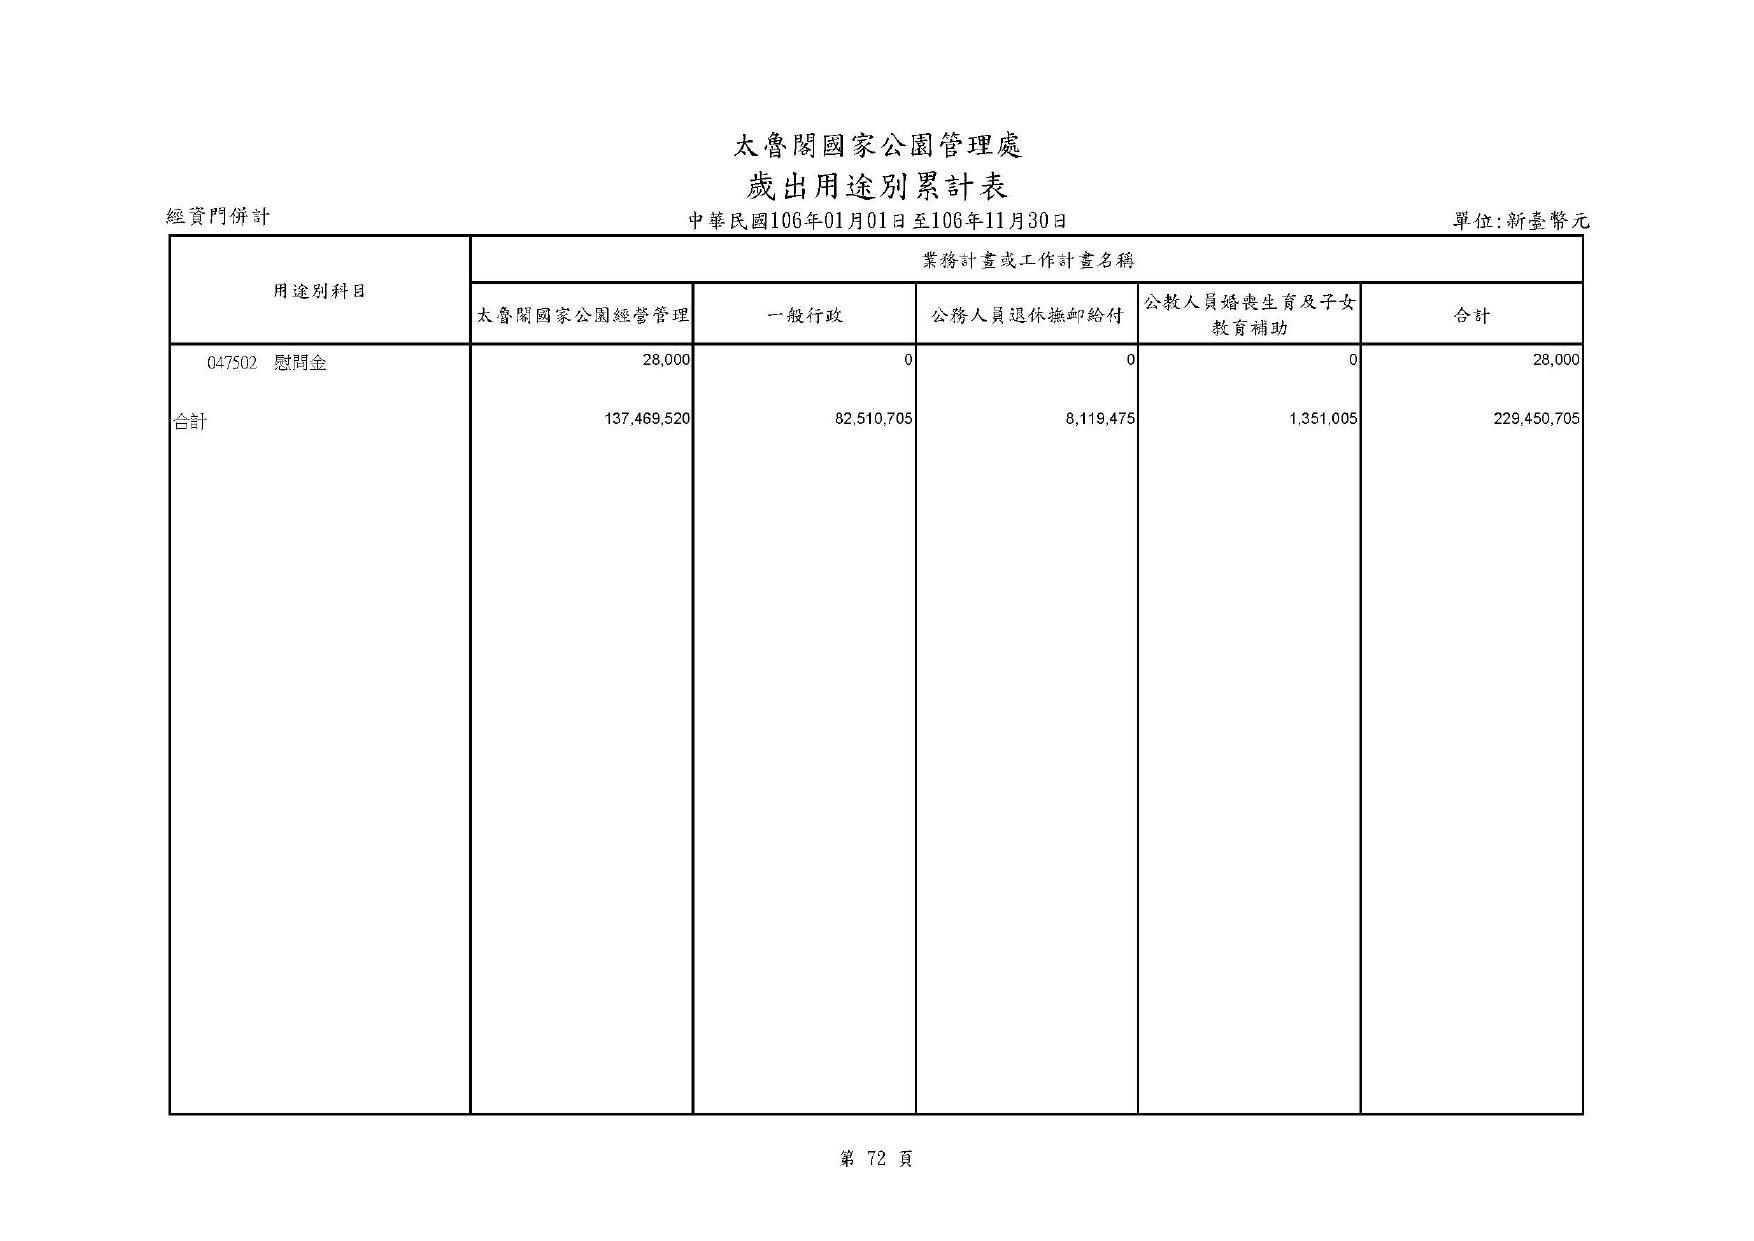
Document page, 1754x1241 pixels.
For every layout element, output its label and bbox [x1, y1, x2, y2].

picture [59, 59, 1695, 1216]
